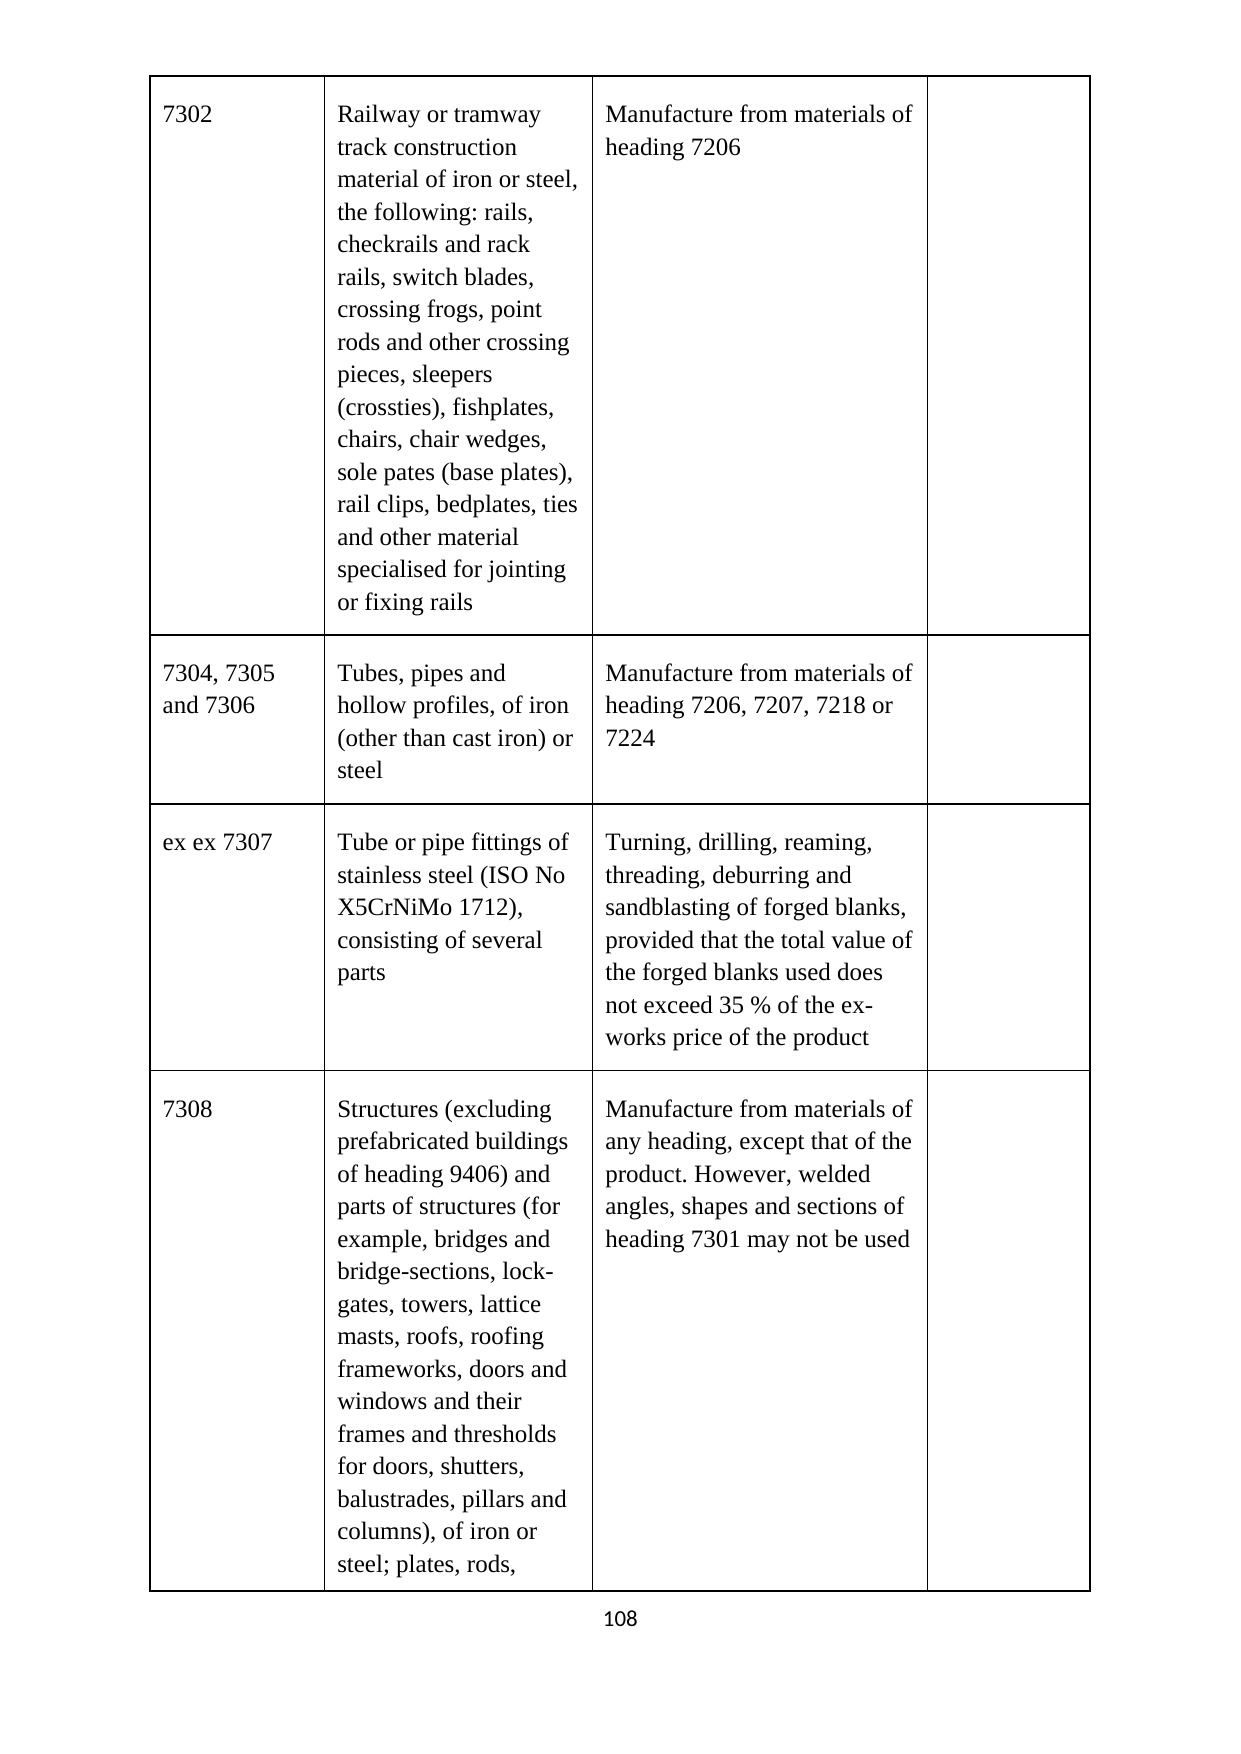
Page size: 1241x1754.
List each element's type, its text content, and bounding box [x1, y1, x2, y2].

table_cell Tube or pipe fittings of stainless steel (ISO No X5CrNiMo 1712), consisting of several parts [325, 805, 592, 1070]
table_cell Railway or tramway track construction material of iron or steel, the following: rails, checkrails and rack rails, switch blades, crossing frogs, point rods and other crossing pieces, sleepers (crossties), fishplates, chairs, chair wedges, sole pates (base plates), rail clips, bedplates, ties and other material specialised for jointing or fixing rails [325, 77, 592, 634]
table_cell Tubes, pipes and hollow profiles, of iron (other than cast iron) or steel [325, 636, 592, 803]
table_cell [928, 805, 1089, 1070]
table_cell Turning, drilling, reaming, threading, deburring and sandblasting of forged blanks, provided that the total value of the forged blanks used does not exceed 35 % of the ex-works price of the product [593, 805, 927, 1070]
table_cell [928, 77, 1089, 634]
table_cell Manufacture from materials of heading 7206 [593, 77, 927, 634]
table_cell ex ex 7307 [151, 805, 324, 1070]
table_cell Manufacture from materials of any heading, except that of the product. However, welded angles, shapes and sections of heading 7301 may not be used [593, 1071, 927, 1590]
table_cell Manufacture from materials of heading 7206, 7207, 7218 or 7224 [593, 636, 927, 803]
table_cell [928, 636, 1089, 803]
table_cell 7304, 7305 and 7306 [151, 636, 324, 803]
table_cell Structures (excluding prefabricated buildings of heading 9406) and parts of structures (for example, bridges and bridge-sections, lock-gates, towers, lattice masts, roofs, roofing frameworks, doors and windows and their frames and thresholds for doors, shutters, balustrades, pillars and columns), of iron or steel; plates, rods, [325, 1071, 592, 1590]
table_cell 7302 [151, 77, 324, 634]
table_cell [928, 1071, 1089, 1590]
table_cell 7308 [151, 1071, 324, 1590]
